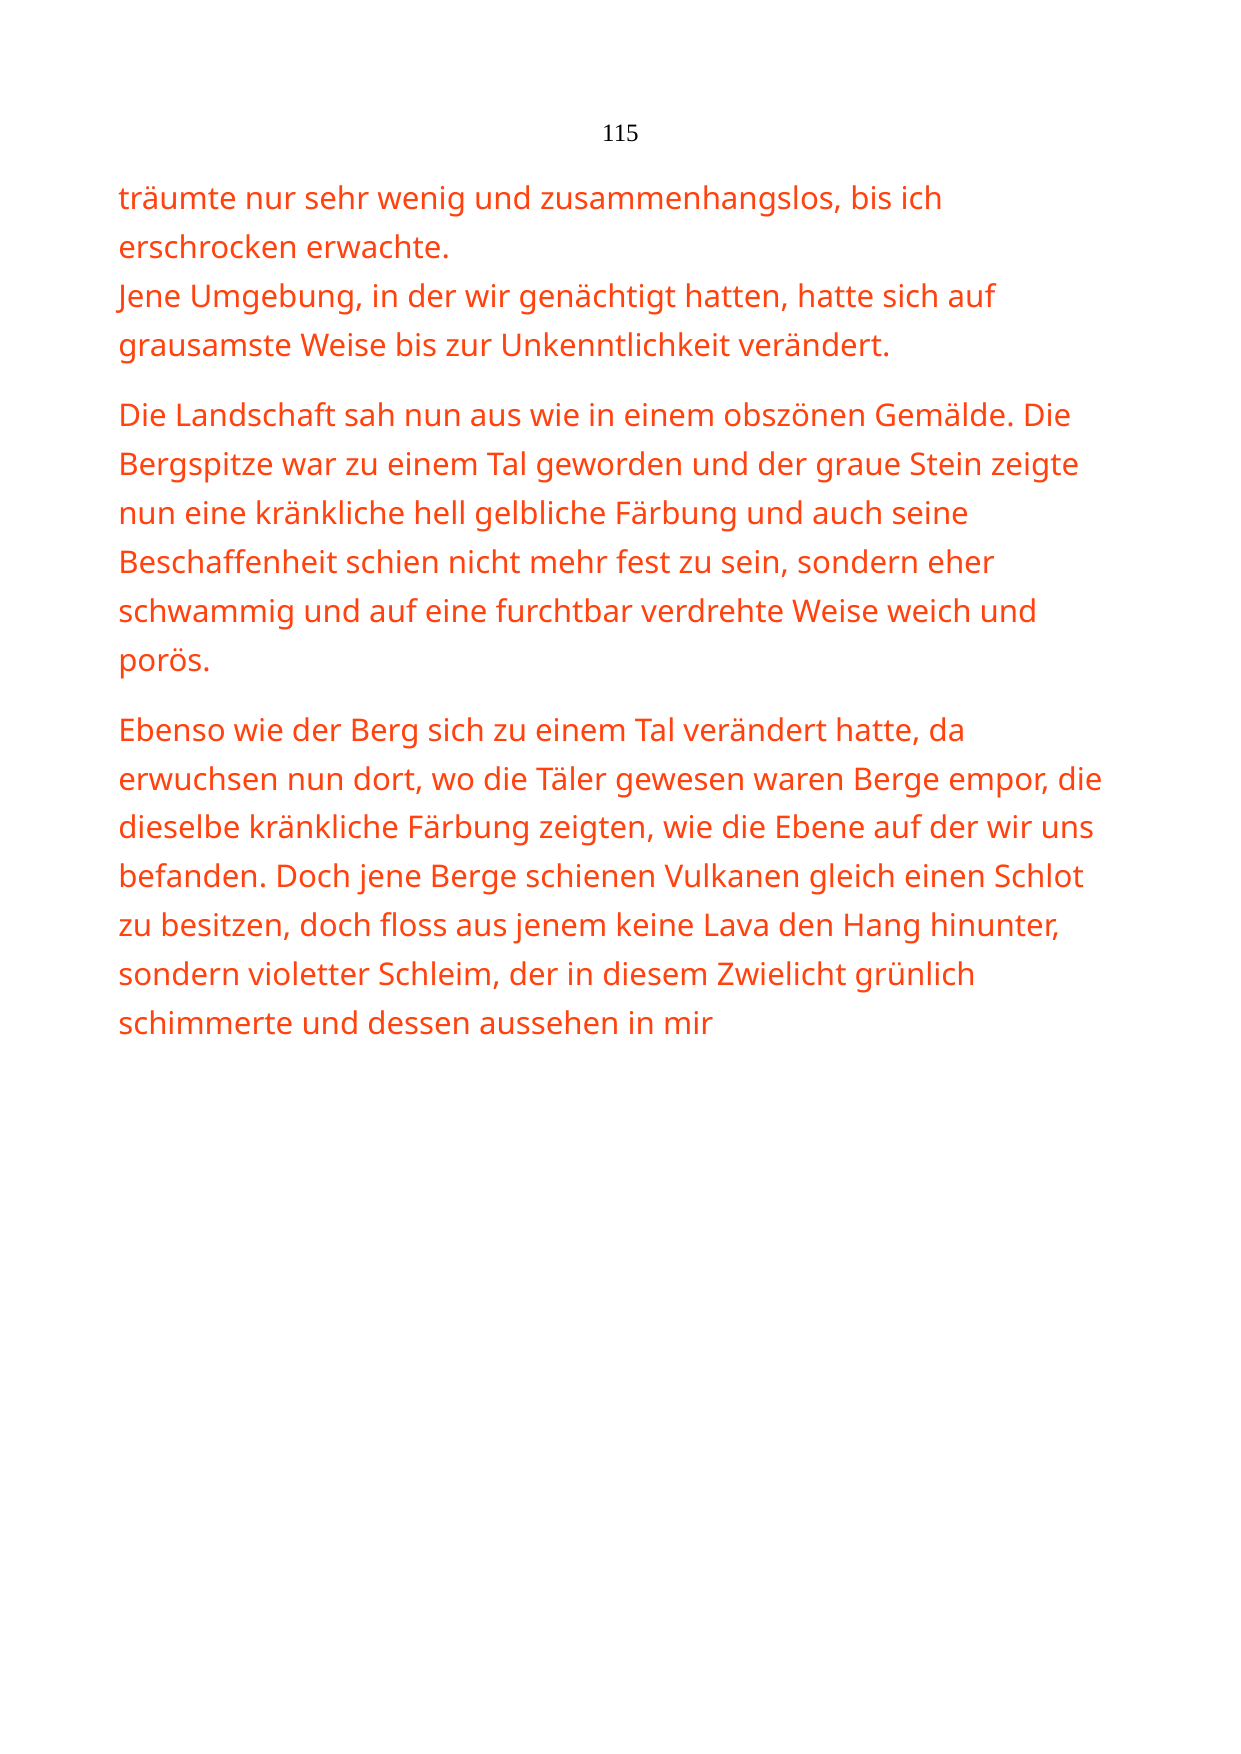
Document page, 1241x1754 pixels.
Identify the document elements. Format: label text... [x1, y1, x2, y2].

text Die Landschaft sah nun aus wie in einem obszönen Gemälde. Die Bergspitze war zu einem Tal geworden und der graue Stein zeigte nun eine kränkliche hell gelbliche Färbung und auch seine Beschaffenheit schien nicht mehr fest zu sein, sondern eher schwammig und auf eine furchtbar verdrehte Weise weich und porös. [118, 393, 1122, 680]
text träumte nur sehr wenig und zusammenhangslos, bis ich erschrocken erwachte. Jene Umgebung, in der wir genächtigt hatten, hatte sich auf grausamste Weise bis zur Unkenntlichkeit verändert. [118, 176, 1122, 366]
text Ebenso wie der Berg sich zu einem Tal verändert hatte, da erwuchsen nun dort, wo die Täler gewesen waren Berge empor, die dieselbe kränkliche Färbung zeigten, wie die Ebene auf der wir uns befanden. Doch jene Berge schienen Vulkanen gleich einen Schlot zu besitzen, doch floss aus jenem keine Lava den Hang hinunter, sondern violetter Schleim, der in diesem Zwielicht grünlich schimmerte und dessen aussehen in mir [118, 708, 1122, 1044]
